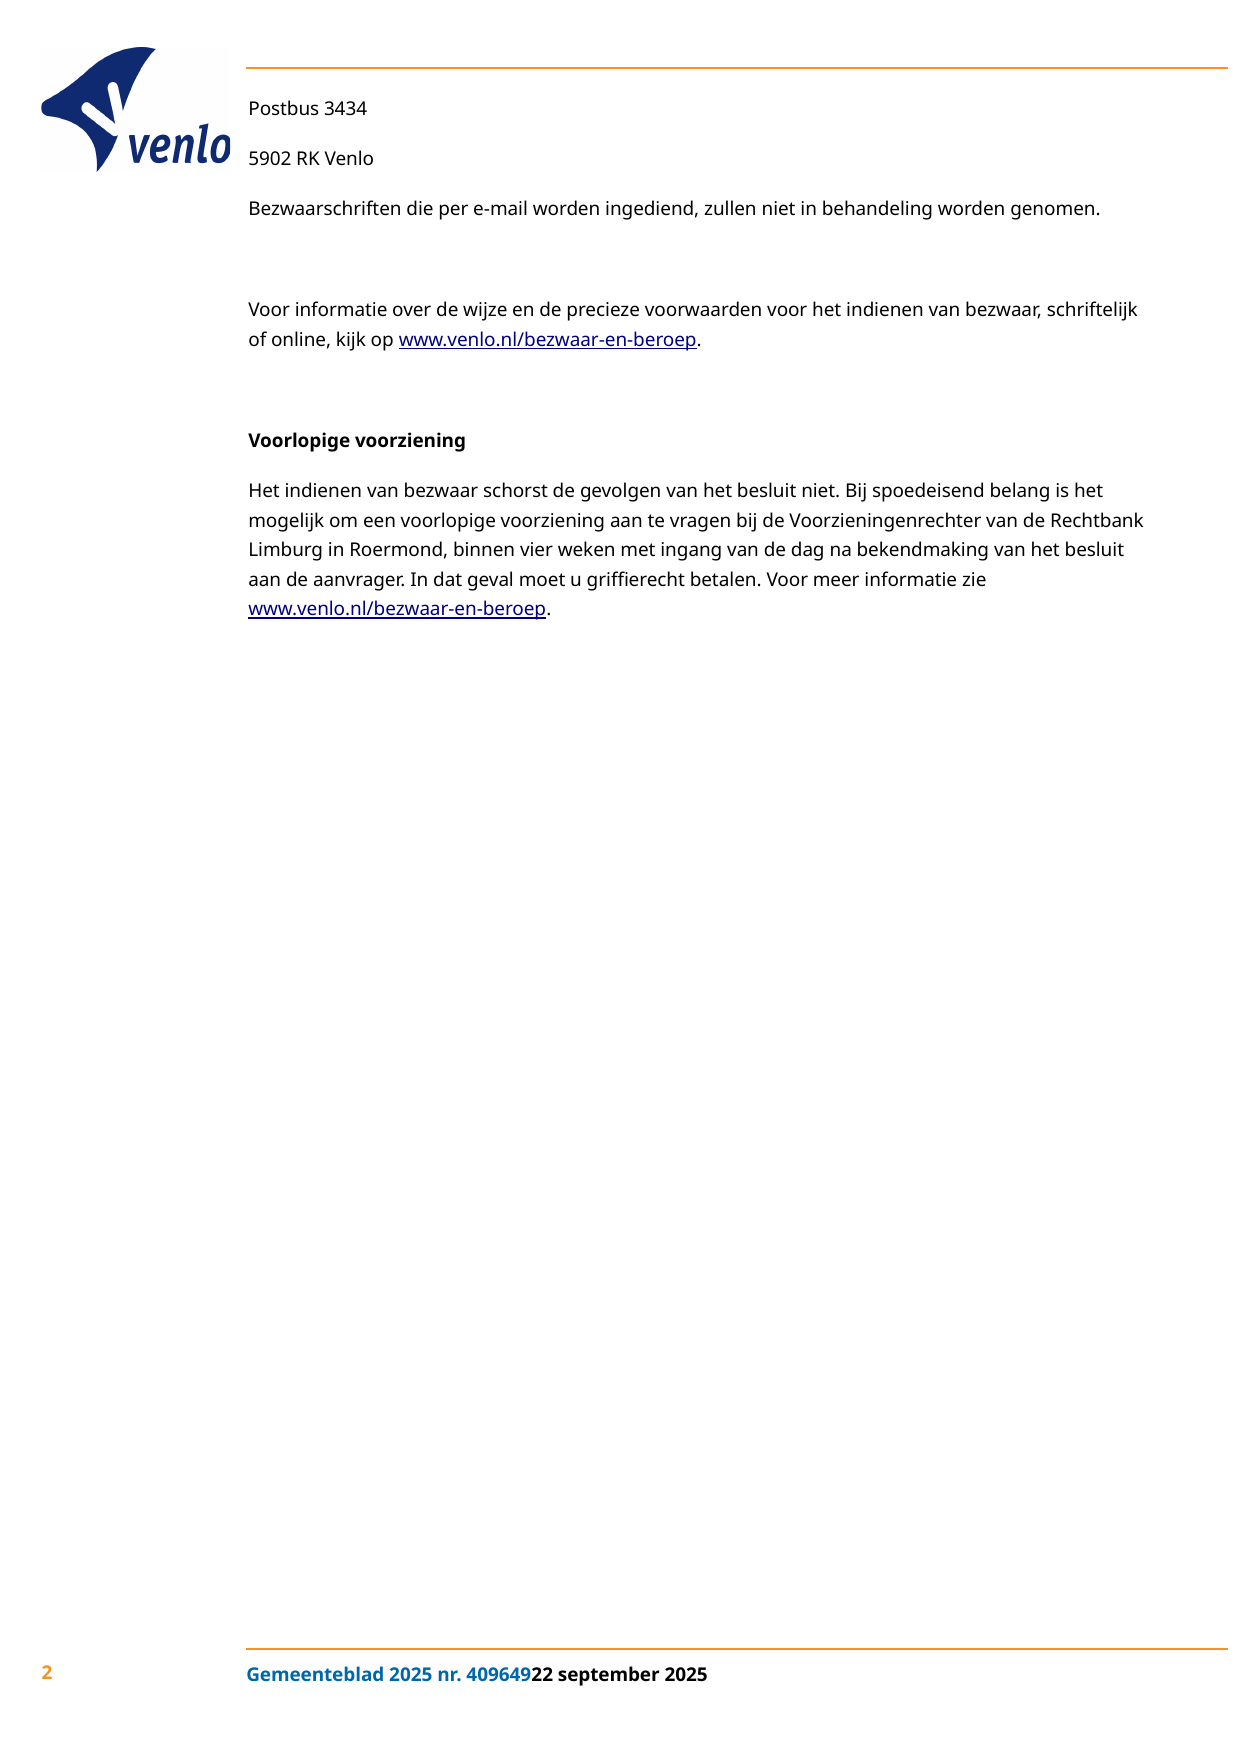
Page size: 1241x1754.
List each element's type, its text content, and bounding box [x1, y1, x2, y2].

text Het indienen van bezwaar schorst de gevolgen van het besluit niet. Bij spoedeisend belang is het mogelijk om een voorlopige voorziening aan te vragen bij de Voorzieningenrechter van de Rechtbank Limburg in Roermond, binnen vier weken met ingang van de dag na bekendmaking van het besluit aan de aanvrager. In dat geval moet u griffierecht betalen. Voor meer informatie zie www.venlo.nl/bezwaar-en-beroep. [248, 477, 1152, 621]
text Bezwaarschriften die per e-mail worden ingediend, zullen niet in behandeling worden genomen. [248, 196, 1152, 221]
text Postbus 3434 [248, 95, 1152, 121]
text Voorlopige voorziening [248, 427, 1152, 453]
picture [41, 47, 231, 172]
text Voor informatie over de wijze en de precieze voorwaarden voor het indienen van bezwaar, schriftelijk of online, kijk op www.venlo.nl/bezwaar-en-beroep. [248, 296, 1152, 352]
text 5902 RK Venlo [248, 145, 1152, 171]
